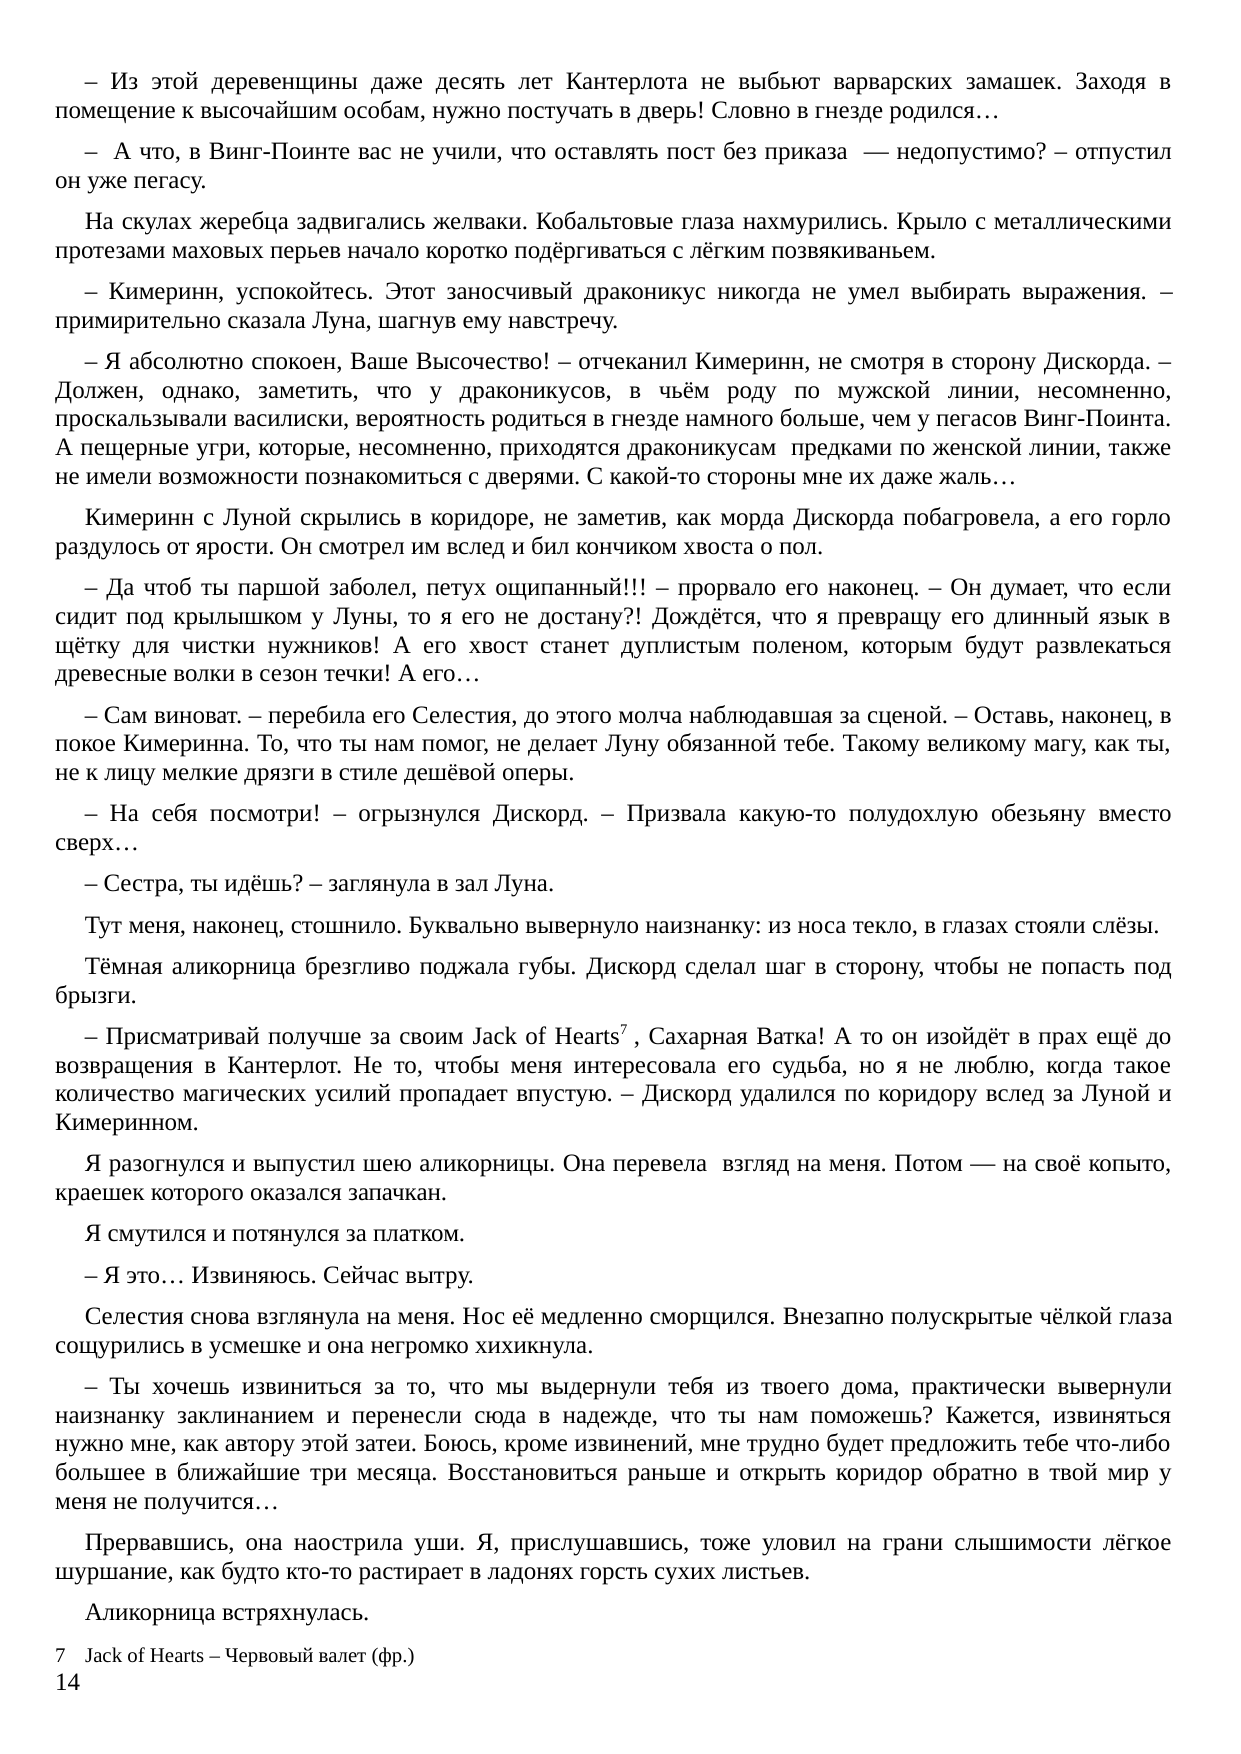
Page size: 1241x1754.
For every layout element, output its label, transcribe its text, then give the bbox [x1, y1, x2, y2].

text Кимеринн с Луной скрылись в коридоре, не заметив, как морда Дискорда побагровела, а его горло раздулось от ярости. Он смотрел им вслед и бил кончиком хвоста о пол. [55, 502, 1173, 560]
text – Я абсолютно спокоен, Ваше Высочество! – отчеканил Кимеринн, не смотря в сторону Дискорда. – Должен, однако, заметить, что у драконикусов, в чьём роду по мужской линии, несомненно, проскальзывали василиски, вероятность родиться в гнезде намного больше, чем у пегасов Винг-Поинта. А пещерные угри, которые, несомненно, приходятся драконикусам предками по женской линии, также не имели возможности познакомиться с дверями. С какой-то стороны мне их даже жаль… [55, 346, 1173, 490]
text Прервавшись, она наострила уши. Я, прислушавшись, тоже уловил на грани слышимости лёгкое шуршание, как будто кто-то растирает в ладонях горсть сухих листьев. [55, 1527, 1173, 1585]
text Аликорница встряхнулась. [55, 1597, 1173, 1626]
text Тут меня, наконец, стошнило. Буквально вывернуло наизнанку: из носа текло, в глазах стояли слёзы. [55, 910, 1173, 938]
text – Да чтоб ты паршой заболел, петух ощипанный!!! – прорвало его наконец. – Он думает, что если сидит под крылышком у Луны, то я его не достану?! Дождётся, что я превращу его длинный язык в щётку для чистки нужников! А его хвост станет дуплистым поленом, которым будут развлекаться древесные волки в сезон течки! А его… [55, 572, 1173, 687]
text Я разогнулся и выпустил шею аликорницы. Она перевела взгляд на меня. Потом — на своё копыто, краешек которого оказался запачкан. [55, 1148, 1173, 1206]
text – Я это… Извиняюсь. Сейчас вытру. [55, 1260, 1173, 1288]
text Селестия снова взглянула на меня. Нос её медленно сморщился. Внезапно полускрытые чёлкой глаза сощурились в усмешке и она негромко хихикнула. [55, 1301, 1173, 1358]
text – Присматривай получше за своим Jack of Hearts , Сахарная Ватка! А то он изойдёт в прах ещё до возвращения в Кантерлот. Не то, чтобы меня интересовала его судьба, но я не люблю, когда такое количество магических усилий пропадает впустую. – Дискорд удалился по коридору вслед за Луной и Кимеринном. [55, 1021, 1173, 1136]
text – Кимеринн, успокойтесь. Этот заносчивый драконикус никогда не умел выбирать выражения. – примирительно сказала Луна, шагнув ему навстречу. [55, 276, 1173, 333]
text Я смутился и потянулся за платком. [55, 1218, 1173, 1247]
text На скулах жеребца задвигались желваки. Кобальтовые глаза нахмурились. Крыло с металлическими протезами маховых перьев начало коротко подёргиваться с лёгким позвякиваньем. [55, 206, 1173, 263]
text – На себя посмотри! – огрызнулся Дискорд. – Призвала какую-то полудохлую обезьяну вместо сверх… [55, 798, 1173, 856]
text – Сам виноват. – перебила его Селестия, до этого молча наблюдавшая за сценой. – Оставь, наконец, в покое Кимеринна. То, что ты нам помог, не делает Луну обязанной тебе. Такому великому магу, как ты, не к лицу мелкие дрязги в стиле дешёвой оперы. [55, 700, 1173, 786]
text – Из этой деревенщины даже десять лет Кантерлота не выбьют варварских замашек. Заходя в помещение к высочайшим особам, нужно постучать в дверь! Словно в гнезде родился… [55, 66, 1173, 123]
text – Ты хочешь извиниться за то, что мы выдернули тебя из твоего дома, практически вывернули наизнанку заклинанием и перенесли сюда в надежде, что ты нам поможешь? Кажется, извиняться нужно мне, как автору этой затеи. Боюсь, кроме извинений, мне трудно будет предложить тебе что-либо большее в ближайшие три месяца. Восстановиться раньше и открыть коридор обратно в твой мир у меня не получится… [55, 1371, 1173, 1515]
text – Сестра, ты идёшь? – заглянула в зал Луна. [55, 868, 1173, 897]
text Тёмная аликорница брезгливо поджала губы. Дискорд сделал шаг в сторону, чтобы не попасть под брызги. [55, 951, 1173, 1008]
text – А что, в Винг-Поинте вас не учили, что оставлять пост без приказа — недопустимо? – отпустил он уже пегасу. [55, 136, 1173, 193]
text Jack of Hearts – Червовый валет (фр.) [55, 1642, 1173, 1667]
